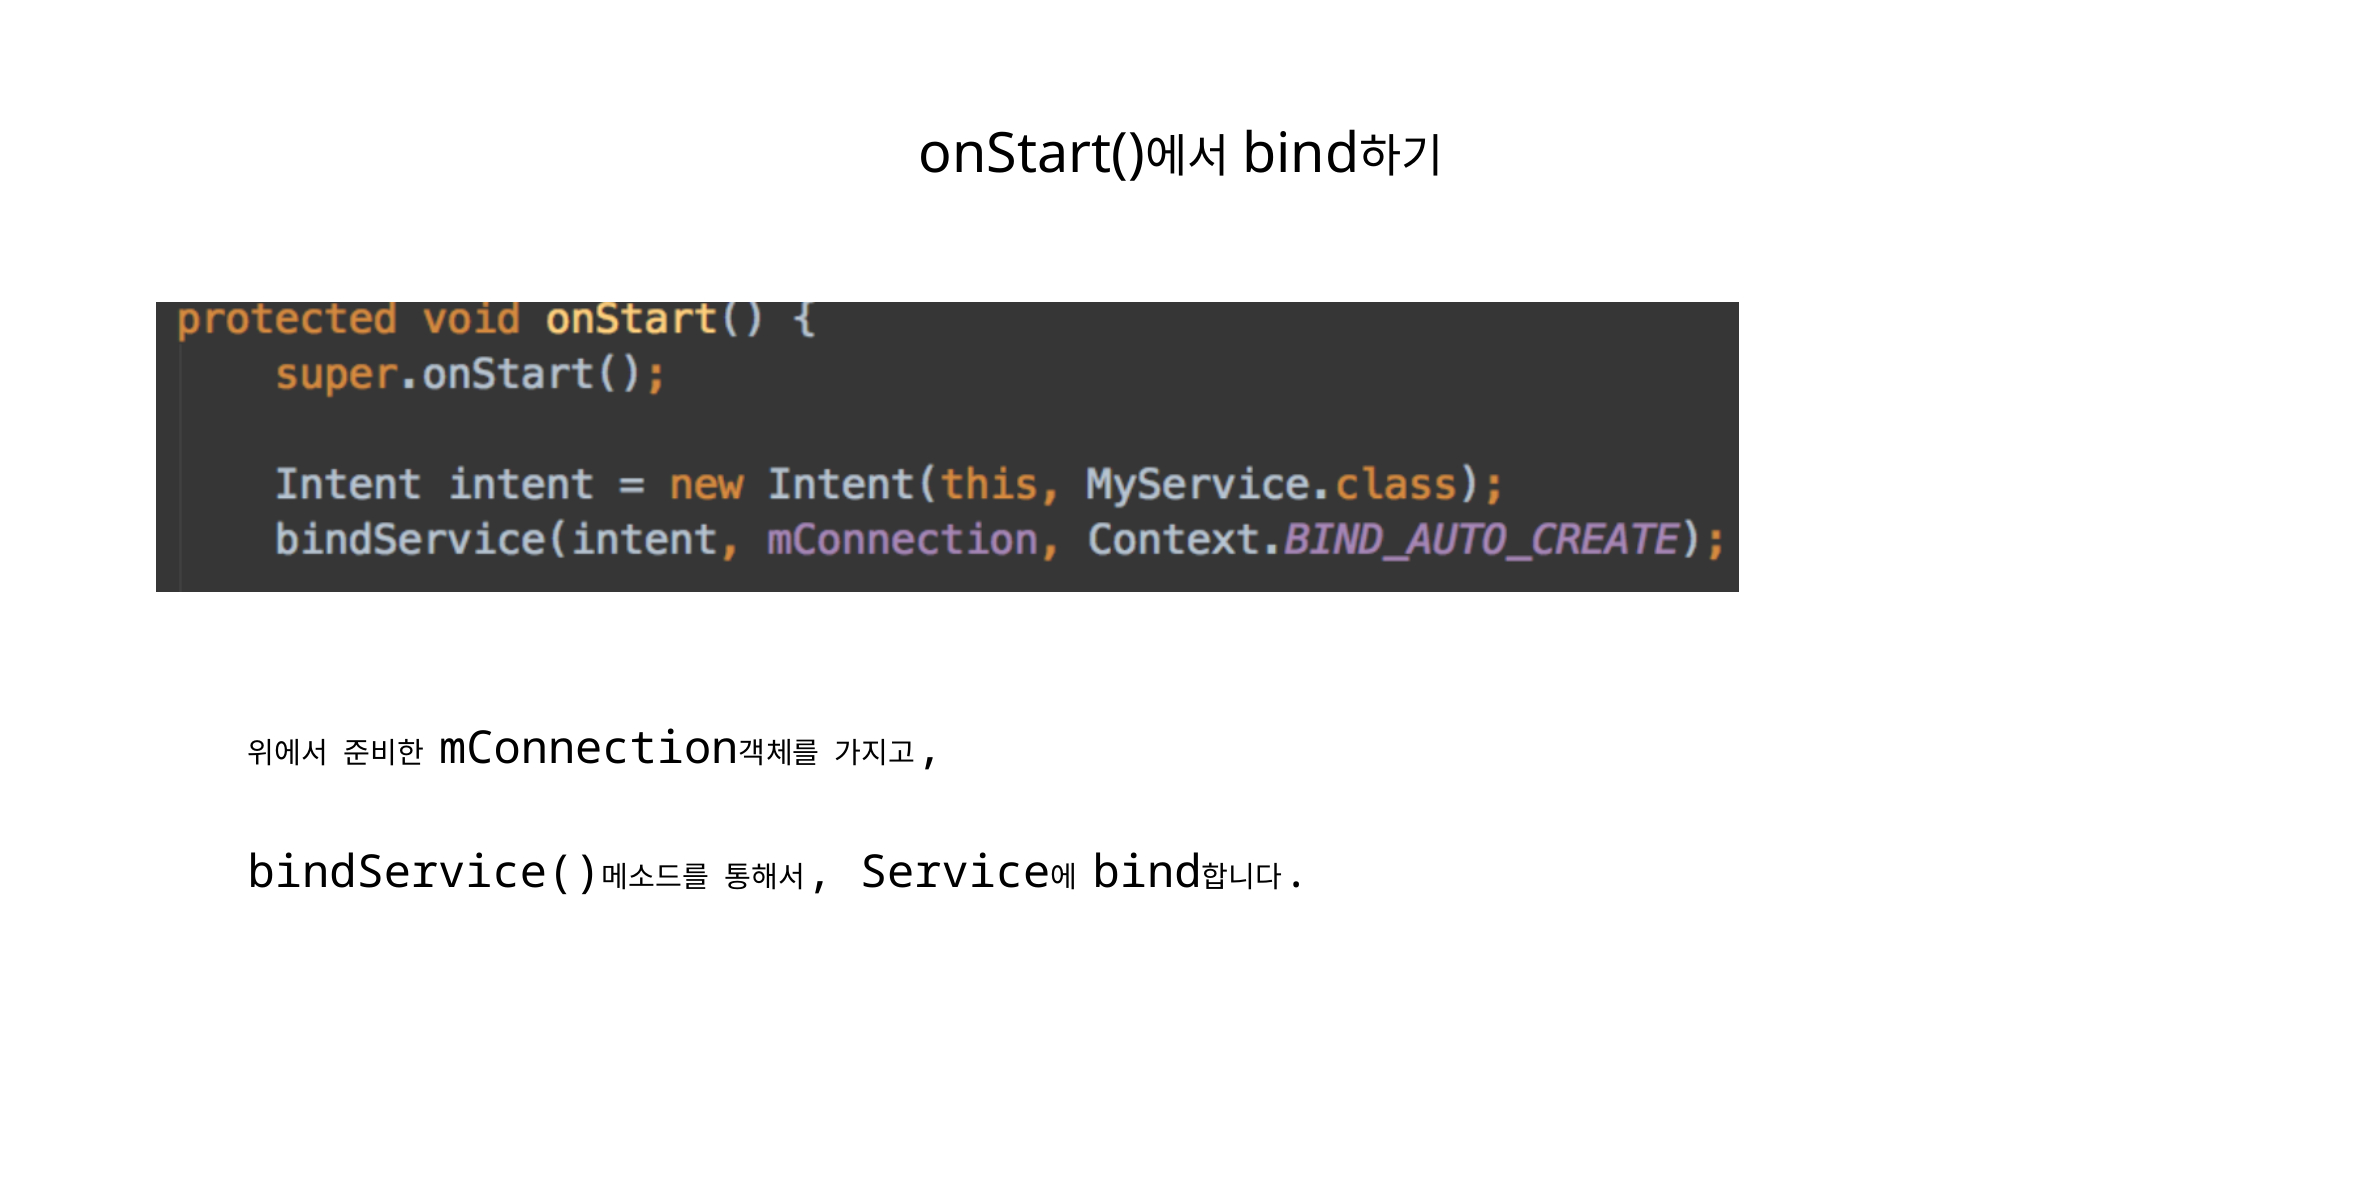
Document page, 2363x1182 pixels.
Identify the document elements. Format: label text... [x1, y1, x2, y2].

picture [156, 302, 1739, 592]
title onStart()에서 bind하기 [118, 19, 2245, 273]
text_box 위에서 준비한 mConnection객체를 가지고, bindService()메소드를 통해서, Service에 bind합니다. [232, 645, 1372, 905]
